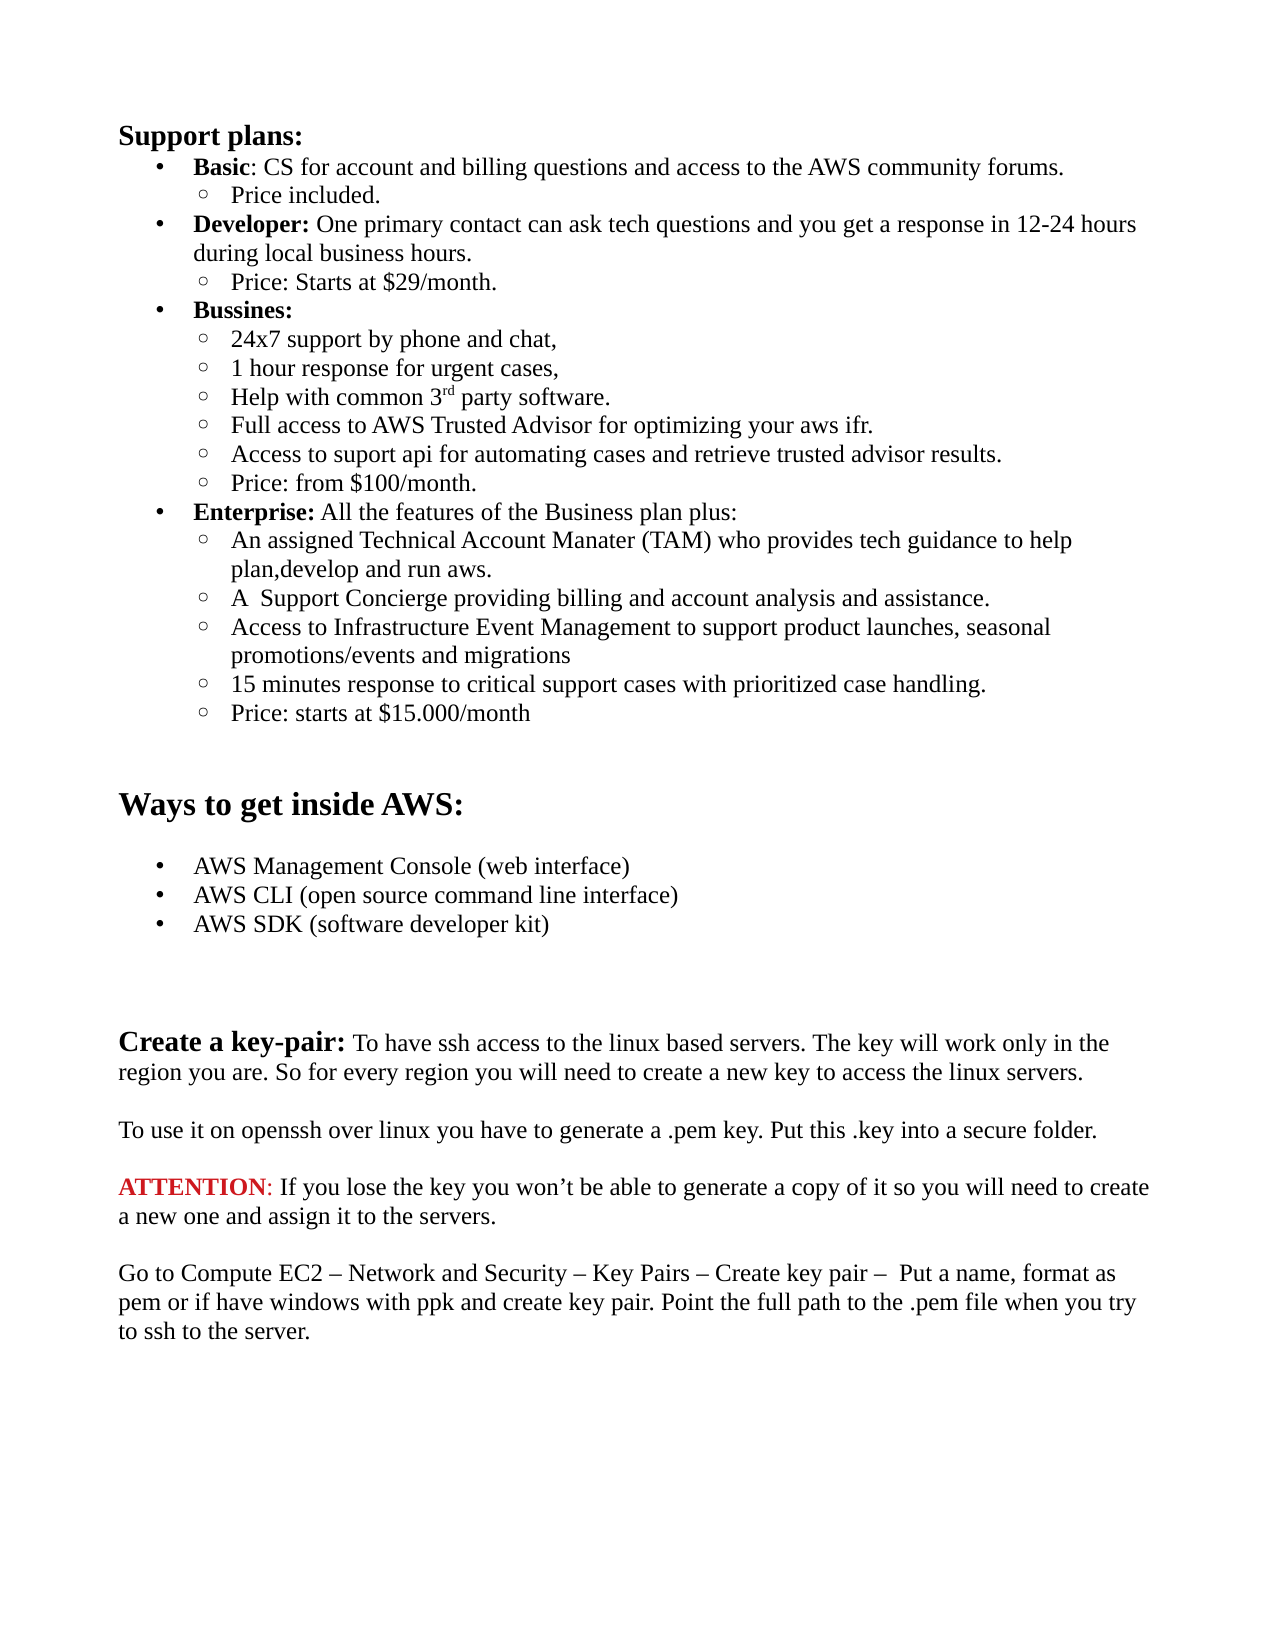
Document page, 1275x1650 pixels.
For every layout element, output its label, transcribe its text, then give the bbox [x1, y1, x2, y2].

list Price: starts at $15.000/month [193, 698, 1157, 727]
list AWS SDK (software developer kit) [156, 909, 1157, 937]
list Access to Infrastructure Event Management to support product launches, seasonal promotions/events and migrations [193, 612, 1157, 669]
list AWS Management Console (web interface) [156, 851, 1157, 880]
text ATTENTION: If you lose the key you won’t be able to generate a copy of it so you will need to create a new one and assign it to the servers. [118, 1172, 1157, 1230]
list Basic: CS for account and billing questions and access to the AWS community forums. [156, 152, 1157, 180]
list Full access to AWS Trusted Advisor for optimizing your aws ifr. [193, 410, 1157, 439]
list A Support Concierge providing billing and account analysis and assistance. [193, 583, 1157, 612]
list Enterprise: All the features of the Business plan plus: [156, 497, 1157, 525]
list Price: Starts at $29/month. [193, 267, 1157, 295]
list An assigned Technical Account Manater (TAM) who provides tech guidance to help plan,develop and run aws. [193, 525, 1157, 583]
list Help with common 3rd party software. [193, 382, 1157, 410]
list 15 minutes response to critical support cases with prioritized case handling. [193, 669, 1157, 698]
list 24x7 support by phone and chat, [193, 324, 1157, 353]
list Price: from $100/month. [193, 468, 1157, 497]
text Support plans: [118, 118, 1157, 152]
list Developer: One primary contact can ask tech questions and you get a response in 12-24 hours during local business hours. [156, 209, 1157, 267]
list Price included. [193, 180, 1157, 209]
list Bussines: [156, 295, 1157, 324]
text Ways to get inside AWS: [118, 784, 1157, 822]
text Create a key-pair: To have ssh access to the linux based servers. The key will work only in the region you are. So for every region you will need to create a new key to access the linux servers. [118, 1024, 1157, 1086]
text To use it on openssh over linux you have to generate a .pem key. Put this .key into a secure folder. [118, 1115, 1157, 1143]
list Access to suport api for automating cases and retrieve trusted advisor results. [193, 439, 1157, 468]
list 1 hour response for urgent cases, [193, 353, 1157, 382]
list AWS CLI (open source command line interface) [156, 880, 1157, 909]
text Go to Compute EC2 – Network and Security – Key Pairs – Create key pair – Put a name, format as pem or if have windows with ppk and create key pair. Point the full path to the .pem file when you try to ssh to the server. [118, 1258, 1157, 1345]
